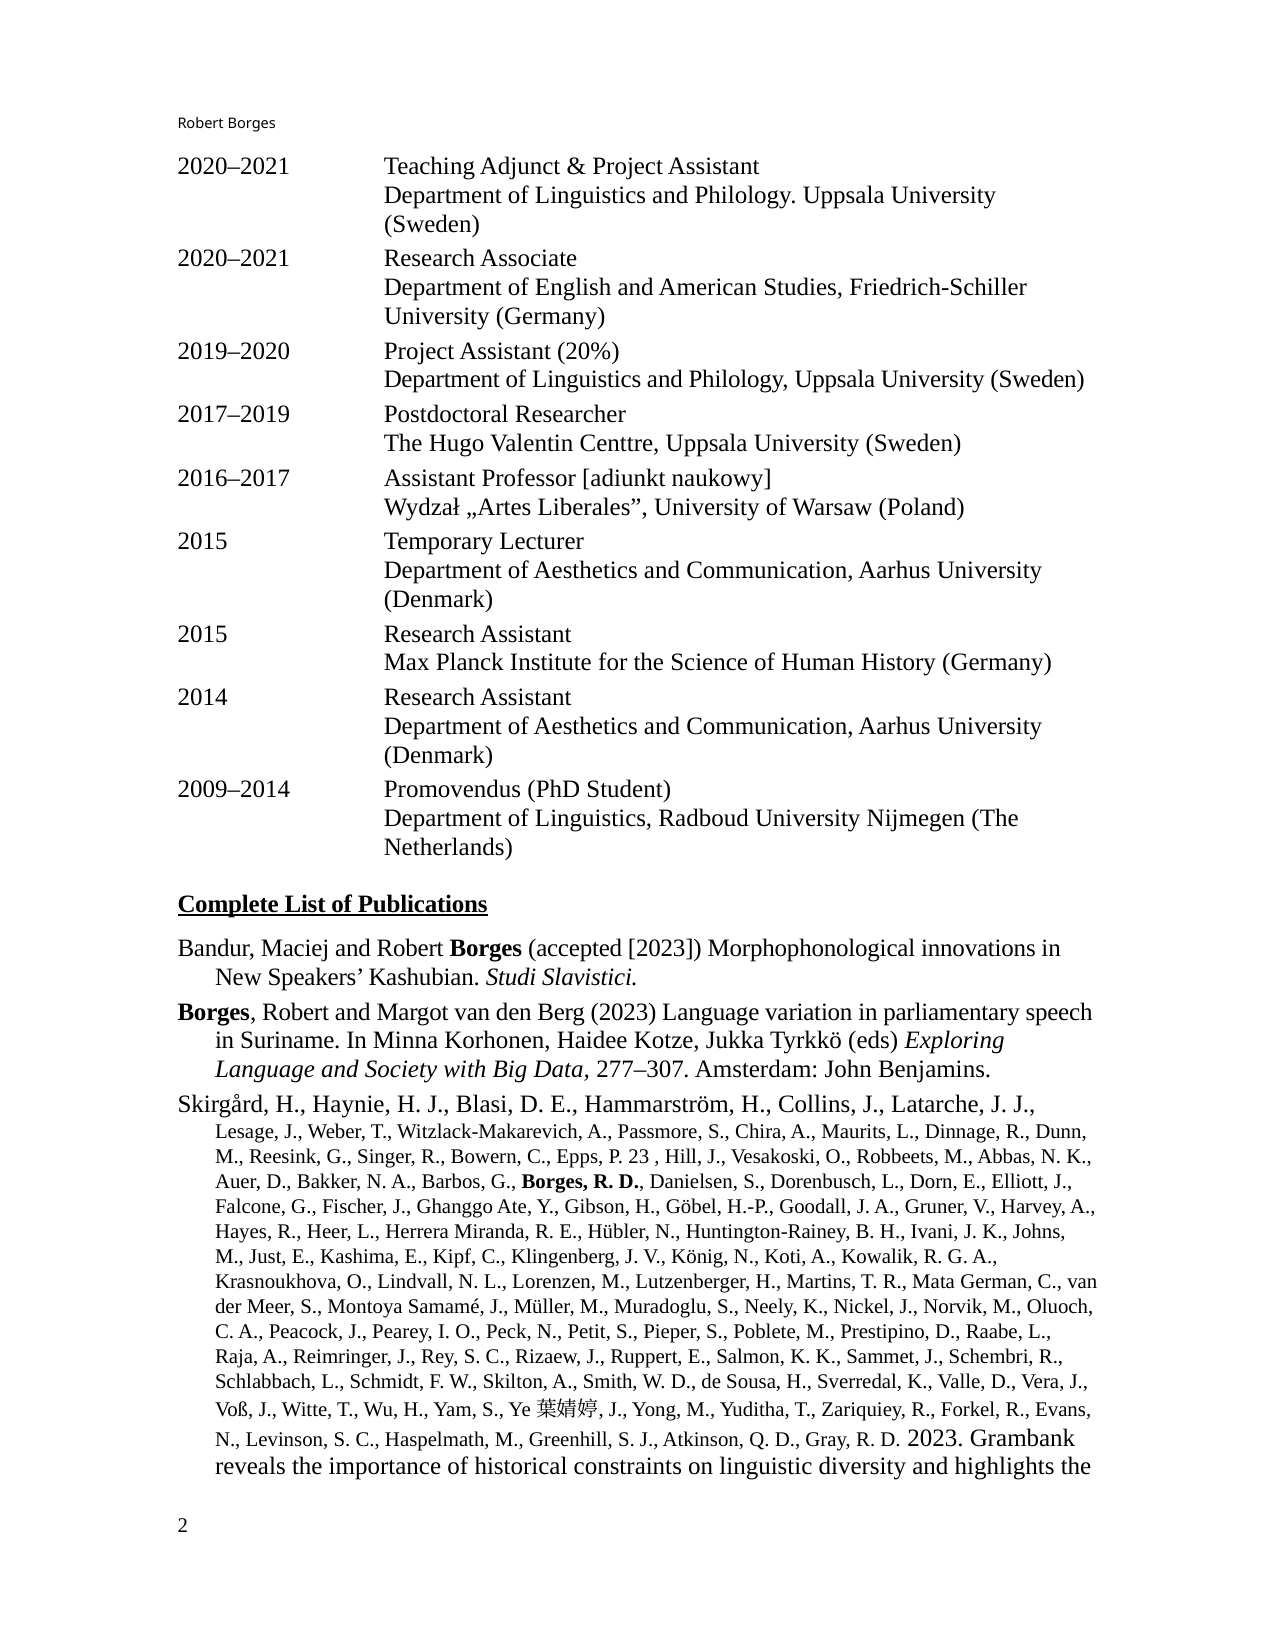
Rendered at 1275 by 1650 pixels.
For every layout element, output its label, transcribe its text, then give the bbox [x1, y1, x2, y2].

text 2015 Research Assistant [177, 619, 1098, 647]
text 2020–2021 Teaching Adjunct & Project Assistant [177, 151, 1098, 180]
text Department of Aesthetics and Communication, Aarhus University (Denmark) [177, 555, 1098, 613]
text 2020–2021 Research Associate [177, 243, 1098, 272]
text 2016–2017 Assistant Professor [adiunkt naukowy] [177, 463, 1098, 492]
text Complete List of Publications [177, 889, 1098, 918]
text 2014 Research Assistant [177, 682, 1098, 711]
text Department of English and American Studies, Friedrich-Schiller University (Germany) [177, 272, 1098, 330]
text Wydzał „Artes Liberales”, University of Warsaw (Poland) [177, 492, 1098, 520]
text 2017–2019 Postdoctoral Researcher [177, 399, 1098, 428]
text Department of Linguistics and Philology. Uppsala University (Sweden) [177, 180, 1098, 237]
text 2019–2020 Project Assistant (20%) [177, 336, 1098, 364]
text 2015 Temporary Lecturer [177, 526, 1098, 555]
text The Hugo Valentin Centtre, Uppsala University (Sweden) [177, 428, 1098, 457]
text 2009–2014 Promovendus (PhD Student) [177, 774, 1098, 803]
text Max Planck Institute for the Science of Human History (Germany) [177, 647, 1098, 676]
text Department of Linguistics and Philology, Uppsala University (Sweden) [177, 364, 1098, 393]
text Bandur, Maciej and Robert Borges (accepted [2023]) Morphophonological innovations in New Speakers’ Kashubian. Studi Slavistici. [177, 933, 1098, 991]
text Skirgård, H., Haynie, H. J., Blasi, D. E., Hammarström, H., Collins, J., Latarche, J. J., Lesage, J., Weber, T., Witzlack-Makarevich, A., Passmore, S., Chira, A., Maurits, L., Dinnage, R., Dunn, M., Reesink, G., Singer, R., Bowern, C., Epps, P. 23 , Hill, J., Vesakoski, O., Robbeets, M., Abbas, N. K., Auer, D., Bakker, N. A., Barbos, G., Borges, R. D., Danielsen, S., Dorenbusch, L., Dorn, E., Elliott, J., Falcone, G., Fischer, J., Ghanggo Ate, Y., Gibson, H., Göbel, H.-P., Goodall, J. A., Gruner, V., Harvey, A., Hayes, R., Heer, L., Herrera Miranda, R. E., Hübler, N., Huntington-Rainey, B. H., Ivani, J. K., Johns, M., Just, E., Kashima, E., Kipf, C., Klingenberg, J. V., König, N., Koti, A., Kowalik, R. G. A., Krasnoukhova, O., Lindvall, N. L., Lorenzen, M., Lutzenberger, H., Martins, T. R., Mata German, C., van der Meer, S., Montoya Samamé, J., Müller, M., Muradoglu, S., Neely, K., Nickel, J., Norvik, M., Oluoch, C. A., Peacock, J., Pearey, I. O., Peck, N., Petit, S., Pieper, S., Poblete, M., Prestipino, D., Raabe, L., Raja, A., Reimringer, J., Rey, S. C., Rizaew, J., Ruppert, E., Salmon, K. K., Sammet, J., Schembri, R., Schlabbach, L., Schmidt, F. W., Skilton, A., Smith, W. D., de Sousa, H., Sverredal, K., Valle, D., Vera, J., Voß, J., Witte, T., Wu, H., Yam, S., Ye 葉婧婷, J., Yong, M., Yuditha, T., Zariquiey, R., Forkel, R., Evans, N., Levinson, S. C., Haspelmath, M., Greenhill, S. J., Atkinson, Q. D., Gray, R. D. 2023. Grambank reveals the importance of historical constraints on linguistic diversity and highlights the [177, 1089, 1098, 1480]
text Department of Aesthetics and Communication, Aarhus University (Denmark) [177, 711, 1098, 768]
text Borges, Robert and Margot van den Berg (2023) Language variation in parliamentary speech in Suriname. In Minna Korhonen, Haidee Kotze, Jukka Tyrkkö (eds) Exploring Language and Society with Big Data, 277–307. Amsterdam: John Benjamins. [177, 997, 1098, 1083]
text Department of Linguistics, Radboud University Nijmegen (The Netherlands) [177, 803, 1098, 861]
